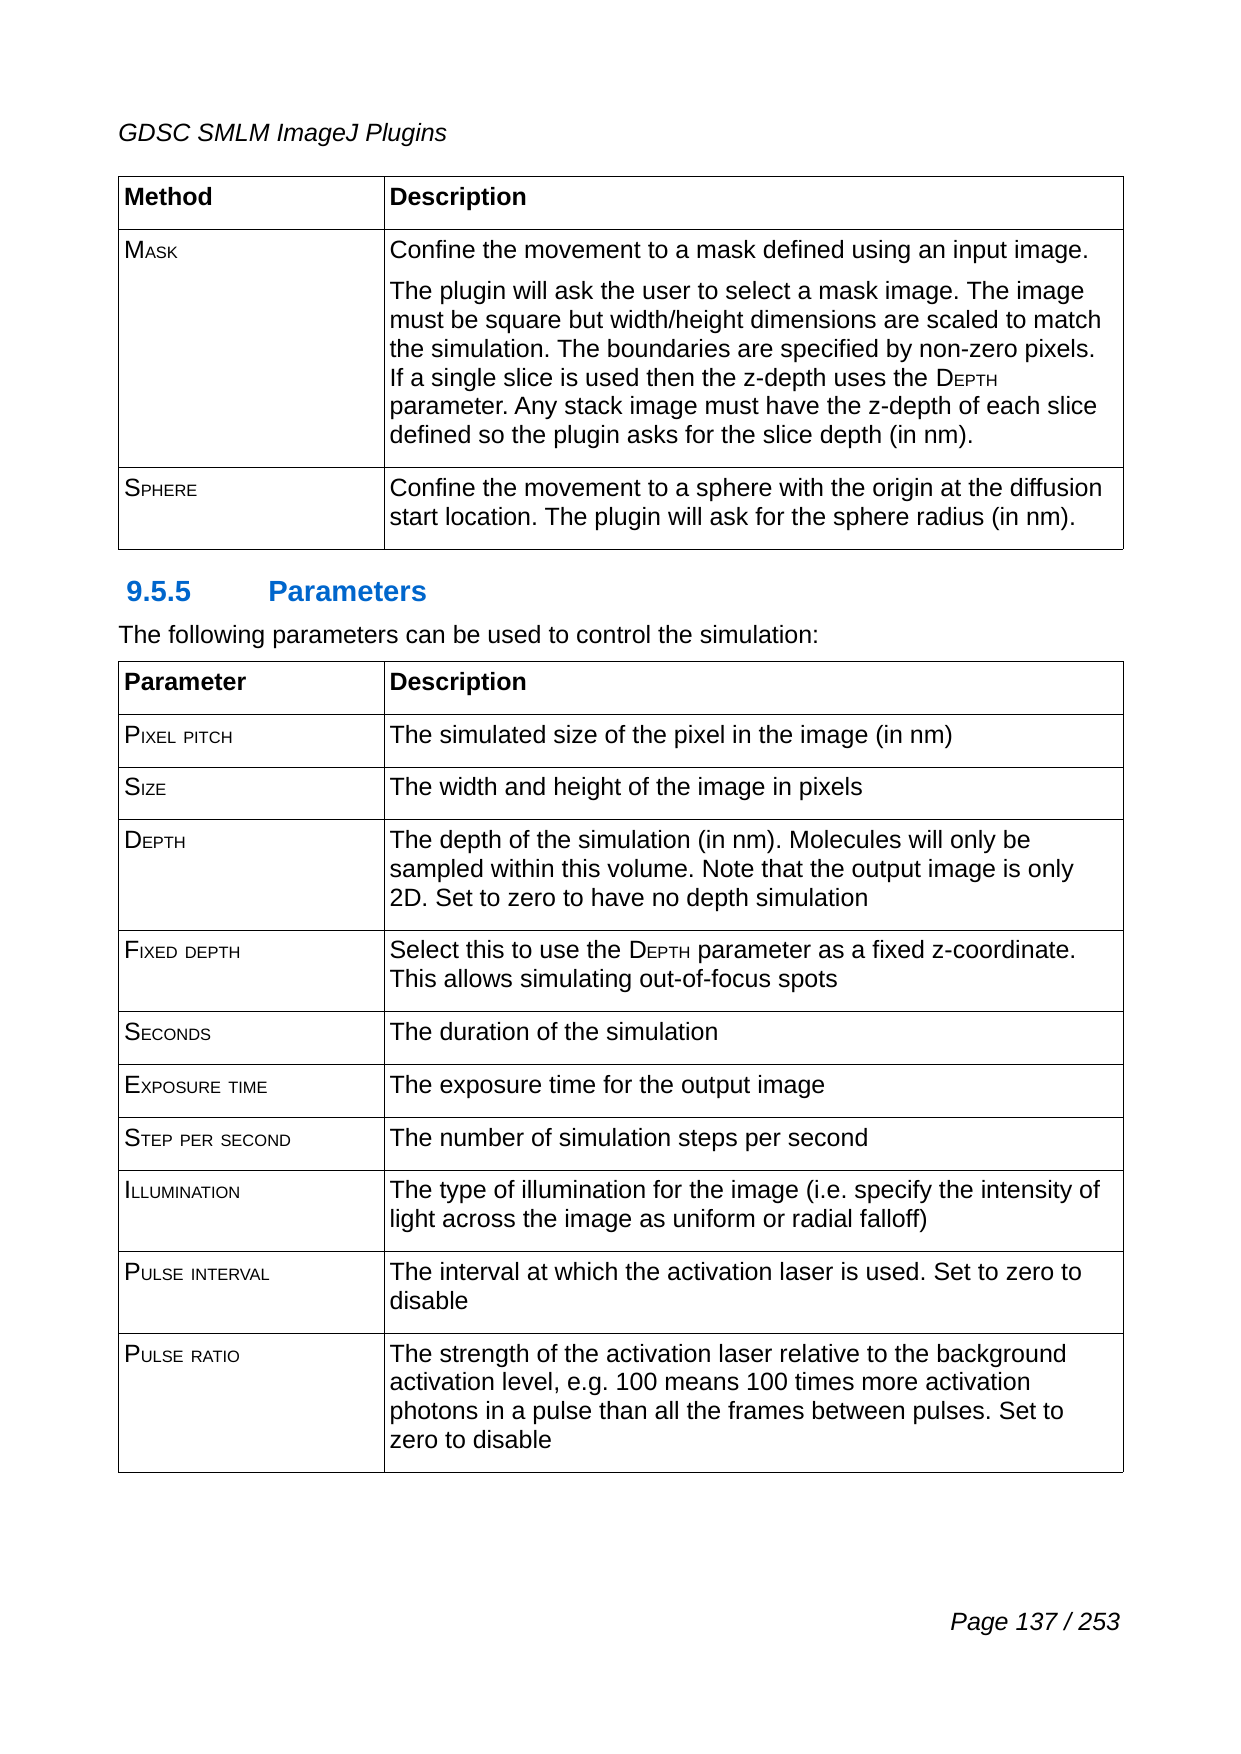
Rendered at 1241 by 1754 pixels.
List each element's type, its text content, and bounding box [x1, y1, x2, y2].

table_cell The duration of the simulation [385, 1012, 1123, 1064]
text The following parameters can be used to control the simulation: [118, 620, 1122, 648]
table_header Parameter [119, 662, 384, 714]
table_cell Seconds [119, 1012, 384, 1064]
table_cell Sphere [119, 468, 384, 548]
table_cell Size [119, 768, 384, 819]
table_cell Fixed depth [119, 931, 384, 1011]
table_header Description [385, 662, 1123, 714]
table_cell The simulated size of the pixel in the image (in nm) [385, 715, 1123, 767]
table_cell Exposure time [119, 1065, 384, 1117]
table_cell Pixel pitch [119, 715, 384, 767]
table_cell The type of illumination for the image (i.e. specify the intensity of light across the image as uniform or radial falloff) [385, 1171, 1123, 1251]
table_cell Step per second [119, 1118, 384, 1170]
table_header Method [119, 177, 384, 229]
table_cell The depth of the simulation (in nm). Molecules will only be sampled within this volume. Note that the output image is only 2D. Set to zero to have no depth simulation [385, 820, 1123, 930]
table_cell The interval at which the activation laser is used. Set to zero to disable [385, 1252, 1123, 1333]
table_cell Pulse ratio [119, 1334, 384, 1472]
table_cell The width and height of the image in pixels [385, 768, 1123, 819]
table_cell Depth [119, 820, 384, 930]
table_cell The strength of the activation laser relative to the background activation level, e.g. 100 means 100 times more activation photons in a pulse than all the frames between pulses. Set to zero to disable [385, 1334, 1123, 1472]
table_cell The number of simulation steps per second [385, 1118, 1123, 1170]
table_cell Confine the movement to a mask defined using an input image. The plugin will ask the user to select a mask image. The image must be square but width/height dimensions are scaled to match the simulation. The boundaries are specified by non-zero pixels. If a single slice is used then the z-depth uses the Depth parameter. Any stack image must have the z-depth of each slice defined so the plugin asks for the slice depth (in nm). [385, 230, 1123, 467]
table_cell Select this to use the Depth parameter as a fixed z-coordinate. This allows simulating out-of-focus spots [385, 931, 1123, 1011]
table_cell Pulse interval [119, 1252, 384, 1333]
table_header Description [385, 177, 1123, 229]
table_cell Mask [119, 230, 384, 467]
table_cell Illumination [119, 1171, 384, 1251]
table_cell Confine the movement to a sphere with the origin at the diffusion start location. The plugin will ask for the sphere radius (in nm). [385, 468, 1123, 548]
subtitle Parameters [118, 574, 1122, 607]
table_cell The exposure time for the output image [385, 1065, 1123, 1117]
